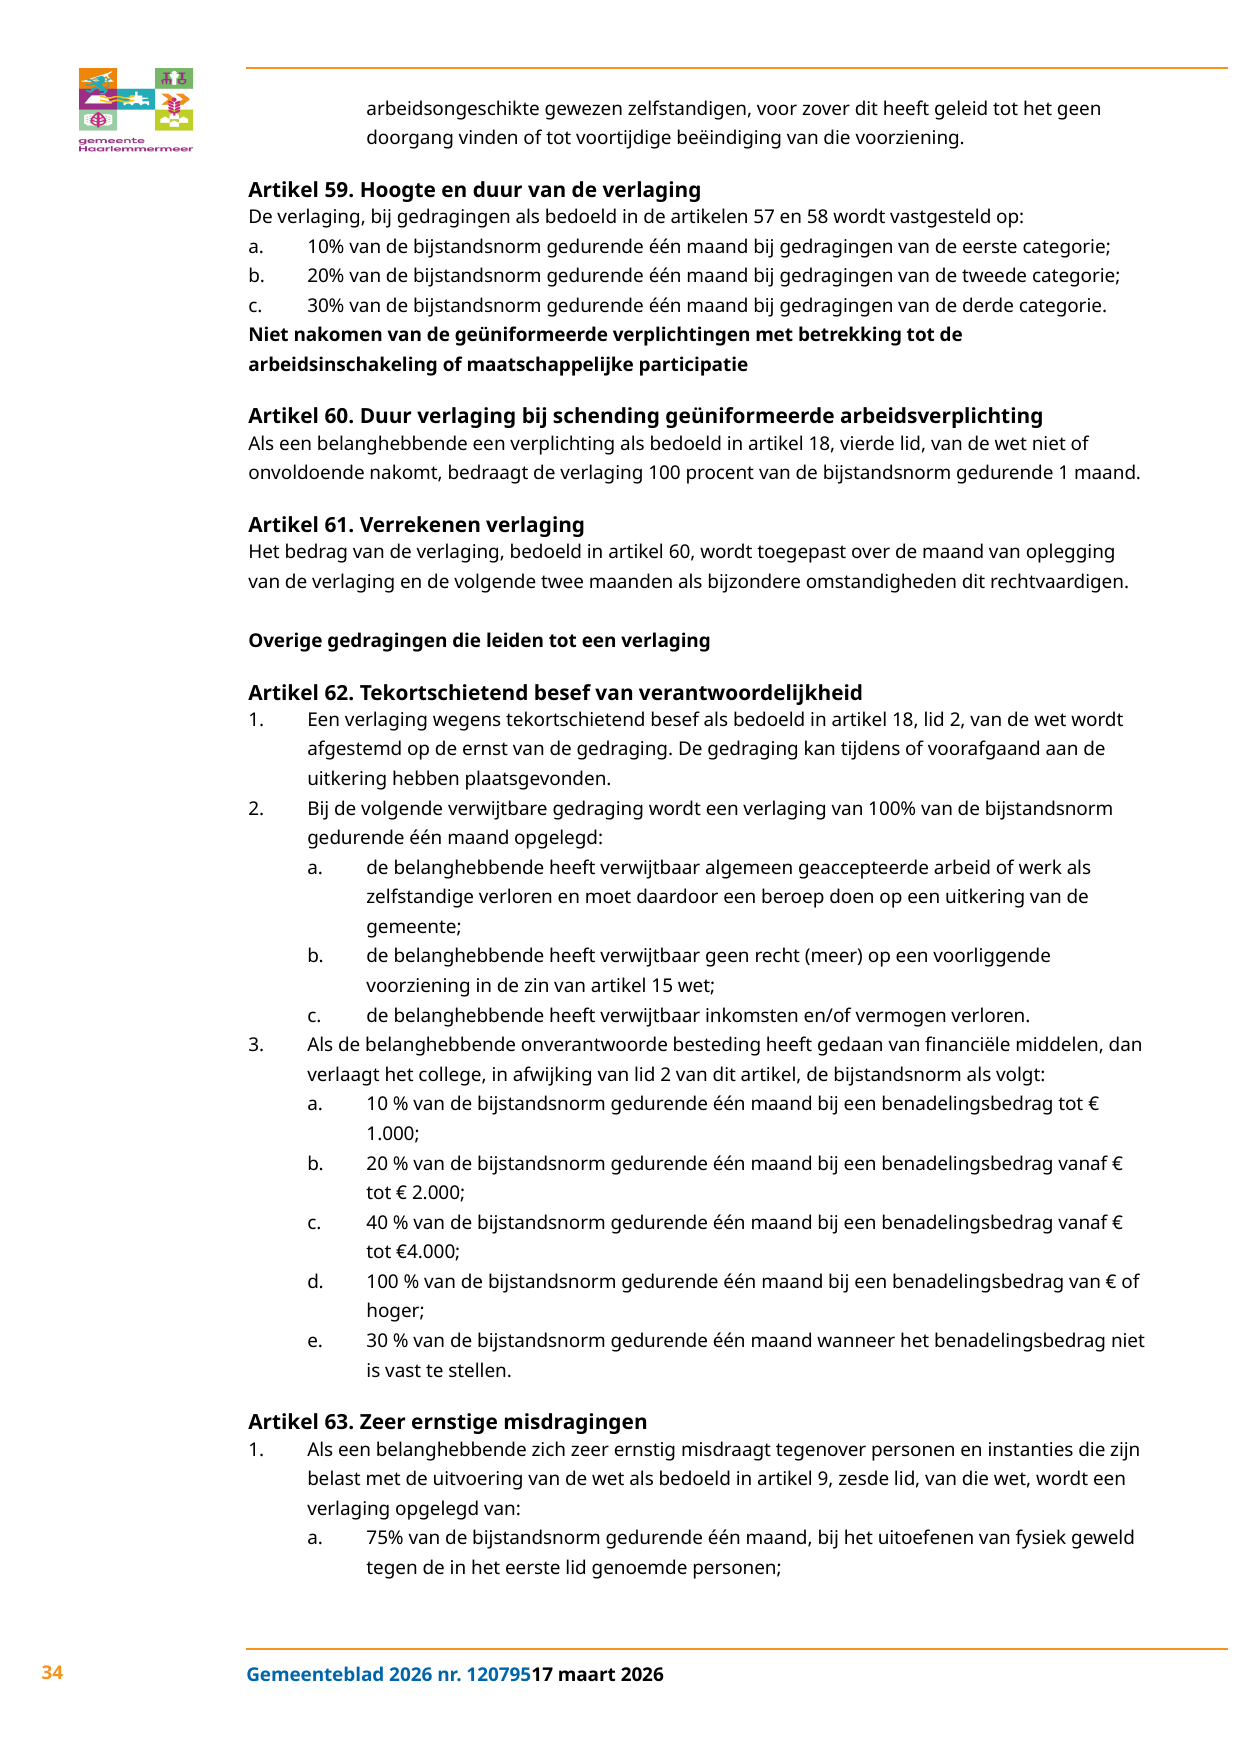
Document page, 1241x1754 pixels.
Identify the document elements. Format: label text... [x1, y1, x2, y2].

text Artikel 60. Duur verlaging bij schending geüniformeerde arbeidsverplichting [248, 402, 1152, 430]
list de belanghebbende heeft verwijtbaar algemeen geaccepteerde arbeid of werk als zelfstandige verloren en moet daardoor een beroep doen op een uitkering van de gemeente; [307, 854, 1152, 939]
text Artikel 63. Zeer ernstige misdragingen [248, 1407, 1152, 1436]
list Als een belanghebbende zich zeer ernstig misdraagt tegenover personen en instanties die zijn belast met de uitvoering van de wet als bedoeld in artikel 9, zesde lid, van die wet, wordt een verlaging opgelegd van: [248, 1436, 1152, 1521]
list 10 % van de bijstandsnorm gedurende één maand bij een benadelingsbedrag tot € 1.000; [307, 1091, 1152, 1146]
text Artikel 62. Tekortschietend besef van verantwoordelijkheid [248, 678, 1152, 706]
list 75% van de bijstandsnorm gedurende één maand, bij het uitoefenen van fysiek geweld tegen de in het eerste lid genoemde personen; [307, 1524, 1152, 1580]
list de belanghebbende heeft verwijtbaar inkomsten en/of vermogen verloren. [307, 1002, 1152, 1028]
text Als een belanghebbende een verplichting als bedoeld in artikel 18, vierde lid, van de wet niet of onvoldoende nakomt, bedraagt de verlaging 100 procent van de bijstandsnorm gedurende 1 maand. [248, 430, 1152, 485]
list 10% van de bijstandsnorm gedurende één maand bij gedragingen van de eerste categorie; [248, 233, 1152, 258]
list 100 % van de bijstandsnorm gedurende één maand bij een benadelingsbedrag van € of hoger; [307, 1268, 1152, 1323]
list Als de belanghebbende onverantwoorde besteding heeft gedaan van financiële middelen, dan verlaagt het college, in afwijking van lid 2 van dit artikel, de bijstandsnorm als volgt: [248, 1031, 1152, 1087]
list 30 % van de bijstandsnorm gedurende één maand wanneer het benadelingsbedrag niet is vast te stellen. [307, 1327, 1152, 1383]
text Niet nakomen van de geüniformeerde verplichtingen met betrekking tot de arbeidsinschakeling of maatschappelijke participatie [248, 322, 1152, 377]
text Artikel 59. Hoogte en duur van de verlaging [248, 175, 1152, 203]
list 30% van de bijstandsnorm gedurende één maand bij gedragingen van de derde categorie. [248, 292, 1152, 318]
picture [41, 47, 231, 172]
text De verlaging, bij gedragingen als bedoeld in de artikelen 57 en 58 wordt vastgesteld op: [248, 203, 1152, 229]
text Overige gedragingen die leiden tot een verlaging [248, 627, 1152, 653]
list Een verlaging wegens tekortschietend besef als bedoeld in artikel 18, lid 2, van de wet wordt afgestemd op de ernst van de gedraging. De gedraging kan tijdens of voorafgaand aan de uitkering hebben plaatsgevonden. [248, 706, 1152, 791]
text Artikel 61. Verrekenen verlaging [248, 510, 1152, 538]
text Het bedrag van de verlaging, bedoeld in artikel 60, wordt toegepast over de maand van oplegging van de verlaging en de volgende twee maanden als bijzondere omstandigheden dit rechtvaardigen. [248, 538, 1152, 594]
list 40 % van de bijstandsnorm gedurende één maand bij een benadelingsbedrag vanaf € tot €4.000; [307, 1209, 1152, 1264]
list 20% van de bijstandsnorm gedurende één maand bij gedragingen van de tweede categorie; [248, 262, 1152, 288]
list de belanghebbende heeft verwijtbaar geen recht (meer) op een voorliggende voorziening in de zin van artikel 15 wet; [307, 943, 1152, 998]
list 20 % van de bijstandsnorm gedurende één maand bij een benadelingsbedrag vanaf € tot € 2.000; [307, 1150, 1152, 1205]
list arbeidsongeschikte gewezen zelfstandigen, voor zover dit heeft geleid tot het geen doorgang vinden of tot voortijdige beëindiging van die voorziening. [307, 95, 1152, 150]
list Bij de volgende verwijtbare gedraging wordt een verlaging van 100% van de bijstandsnorm gedurende één maand opgelegd: [248, 795, 1152, 850]
